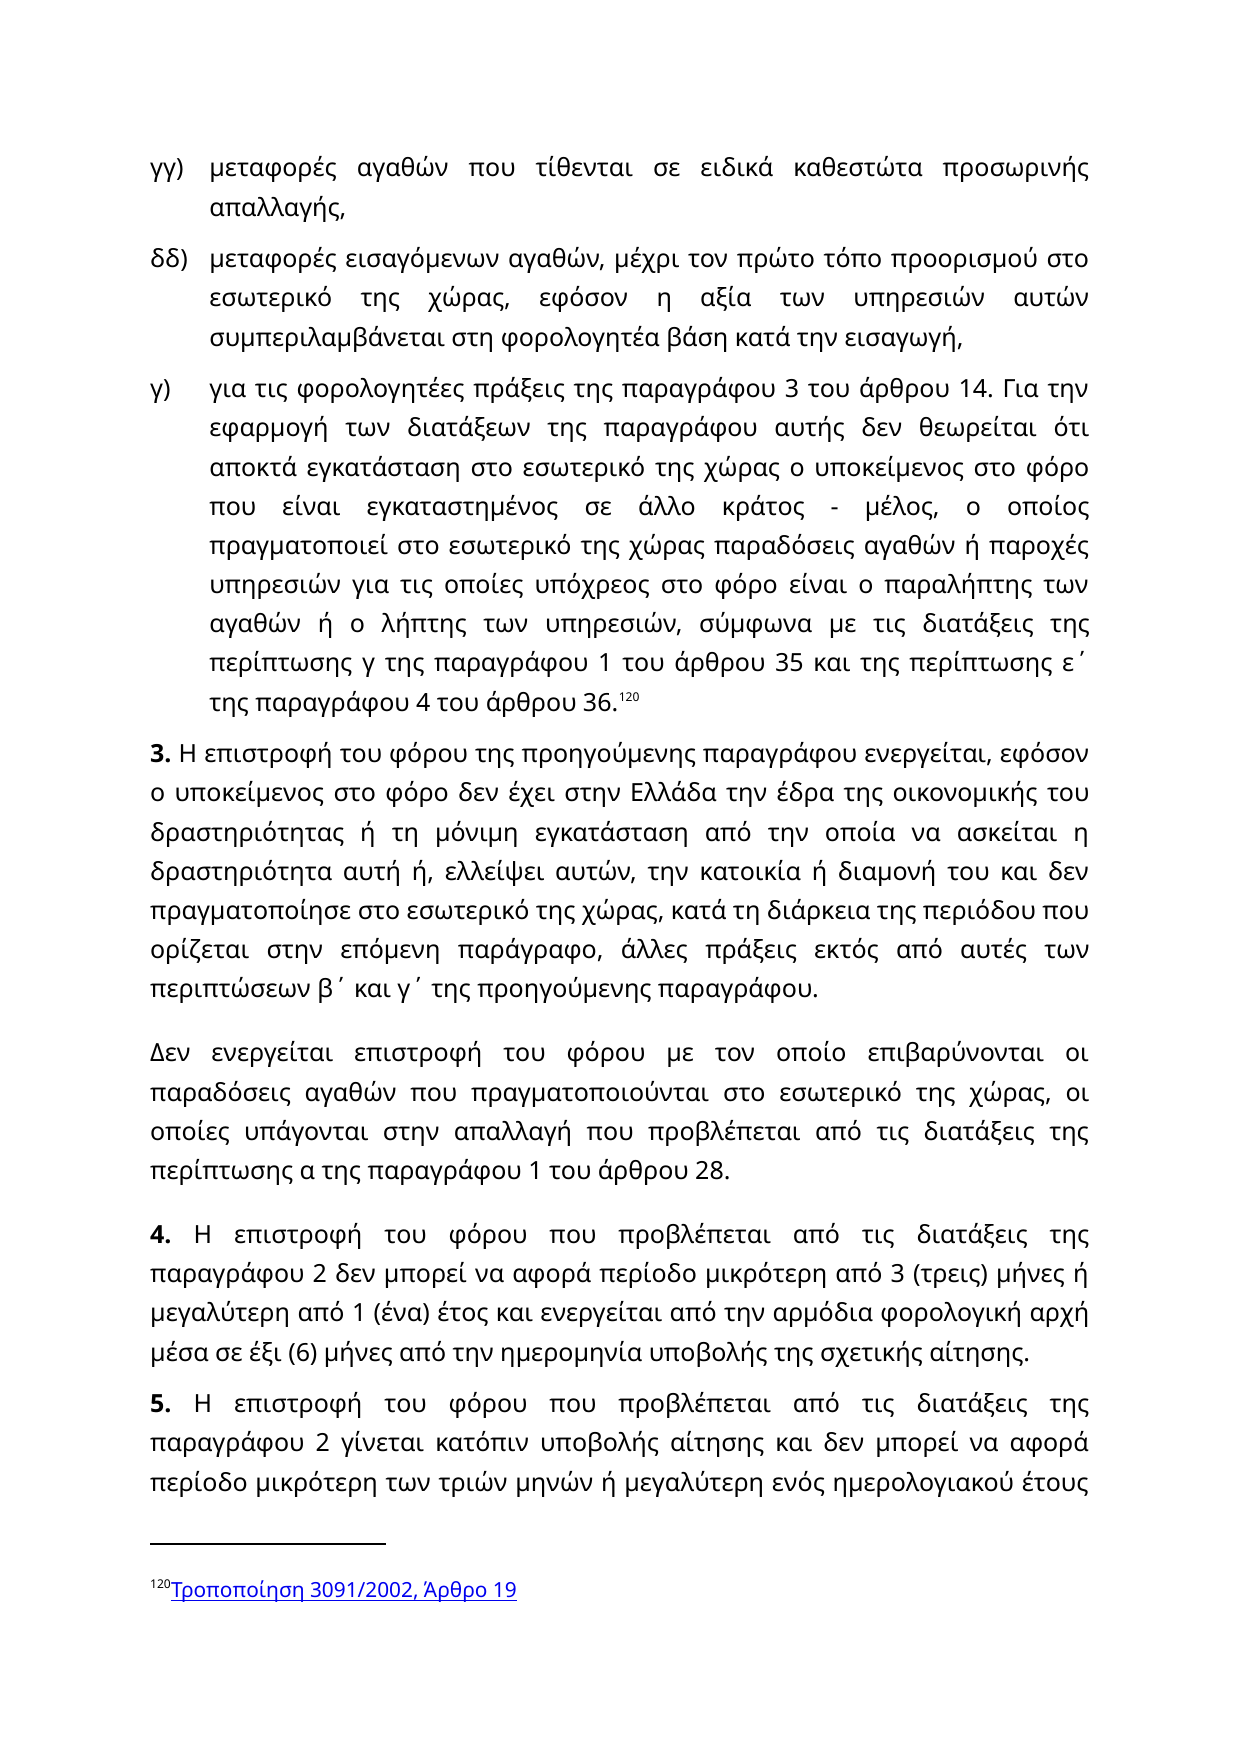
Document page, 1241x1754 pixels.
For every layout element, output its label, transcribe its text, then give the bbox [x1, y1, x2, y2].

text 5. Η επιστροφή του φόρου που προβλέπεται από τις διατάξεις της παραγράφου 2 γίνεται κατόπιν υποβολής αίτησης και δεν μπορεί να αφορά περίοδο μικρότερη των τριών μηνών ή μεγαλύτερη ενός ημερολογιακού έτους [150, 1386, 1090, 1498]
text 3. Η επιστροφή του φόρου της προηγούμενης παραγράφου ενεργείται, εφόσον ο υποκείμενος στο φόρο δεν έχει στην Ελλάδα την έδρα της οικονομικής του δραστηριότητας ή τη μόνιμη εγκατάσταση από την οποία να ασκείται η δραστηριότητα αυτή ή, ελλείψει αυτών, την κατοικία ή διαμονή του και δεν πραγματοποίησε στο εσωτερικό της χώρας, κατά τη διάρκεια της περιόδου που ορίζεται στην επόμενη παράγραφο, άλλες πράξεις εκτός από αυτές των περιπτώσεων β΄ και γ΄ της προηγούμενης παραγράφου. [150, 736, 1090, 1005]
text 4. Η επιστροφή του φόρου που προβλέπεται από τις διατάξεις της παραγράφου 2 δεν μπορεί να αφορά περίοδο μικρότερη από 3 (τρεις) μήνες ή μεγαλύτερη από 1 (ένα) έτος και ενεργείται από την αρμόδια φορολογική αρχή μέσα σε έξι (6) μήνες από την ημερομηνία υποβολής της σχετικής αίτησης. [150, 1217, 1090, 1368]
text Δεν ενεργείται επιστροφή του φόρου με τον οποίο επιβαρύνονται οι παραδόσεις αγαθών που πραγματοποιούνται στο εσωτερικό της χώρας, οι οποίες υπάγονται στην απαλλαγή που προβλέπεται από τις διατάξεις της περίπτωσης α της παραγράφου 1 του άρθρου 28. [150, 1035, 1090, 1187]
text Τροποποίηση 3091/2002, Άρθρο 19 [150, 1576, 1090, 1604]
list γγ) μεταφορές αγαθών που τίθενται σε ειδικά καθεστώτα προσωρινής απαλλαγής, [150, 150, 1090, 223]
list γ) για τις φορολογητέες πράξεις της παραγράφου 3 του άρθρου 14. Για την εφαρμογή των διατάξεων της παραγράφου αυτής δεν θεωρείται ότι αποκτά εγκατάσταση στο εσωτερικό της χώρας ο υποκείμενος στο φόρο που είναι εγκαταστημένος σε άλλο κράτος - μέλος, ο οποίος πραγματοποιεί στο εσωτερικό της χώρας παραδόσεις αγαθών ή παροχές υπηρεσιών για τις οποίες υπόχρεος στο φόρο είναι ο παραλήπτης των αγαθών ή ο λήπτης των υπηρεσιών, σύμφωνα με τις διατάξεις της περίπτωσης γ της παραγράφου 1 του άρθρου 35 και της περίπτωσης ε΄ της παραγράφου 4 του άρθρου 36. [150, 371, 1090, 718]
list δδ) μεταφορές εισαγόμενων αγαθών, μέχρι τον πρώτο τόπο προορισμού στο εσωτερικό της χώρας, εφόσον η αξία των υπηρεσιών αυτών συμπεριλαμβάνεται στη φορολογητέα βάση κατά την εισαγωγή, [150, 241, 1090, 353]
